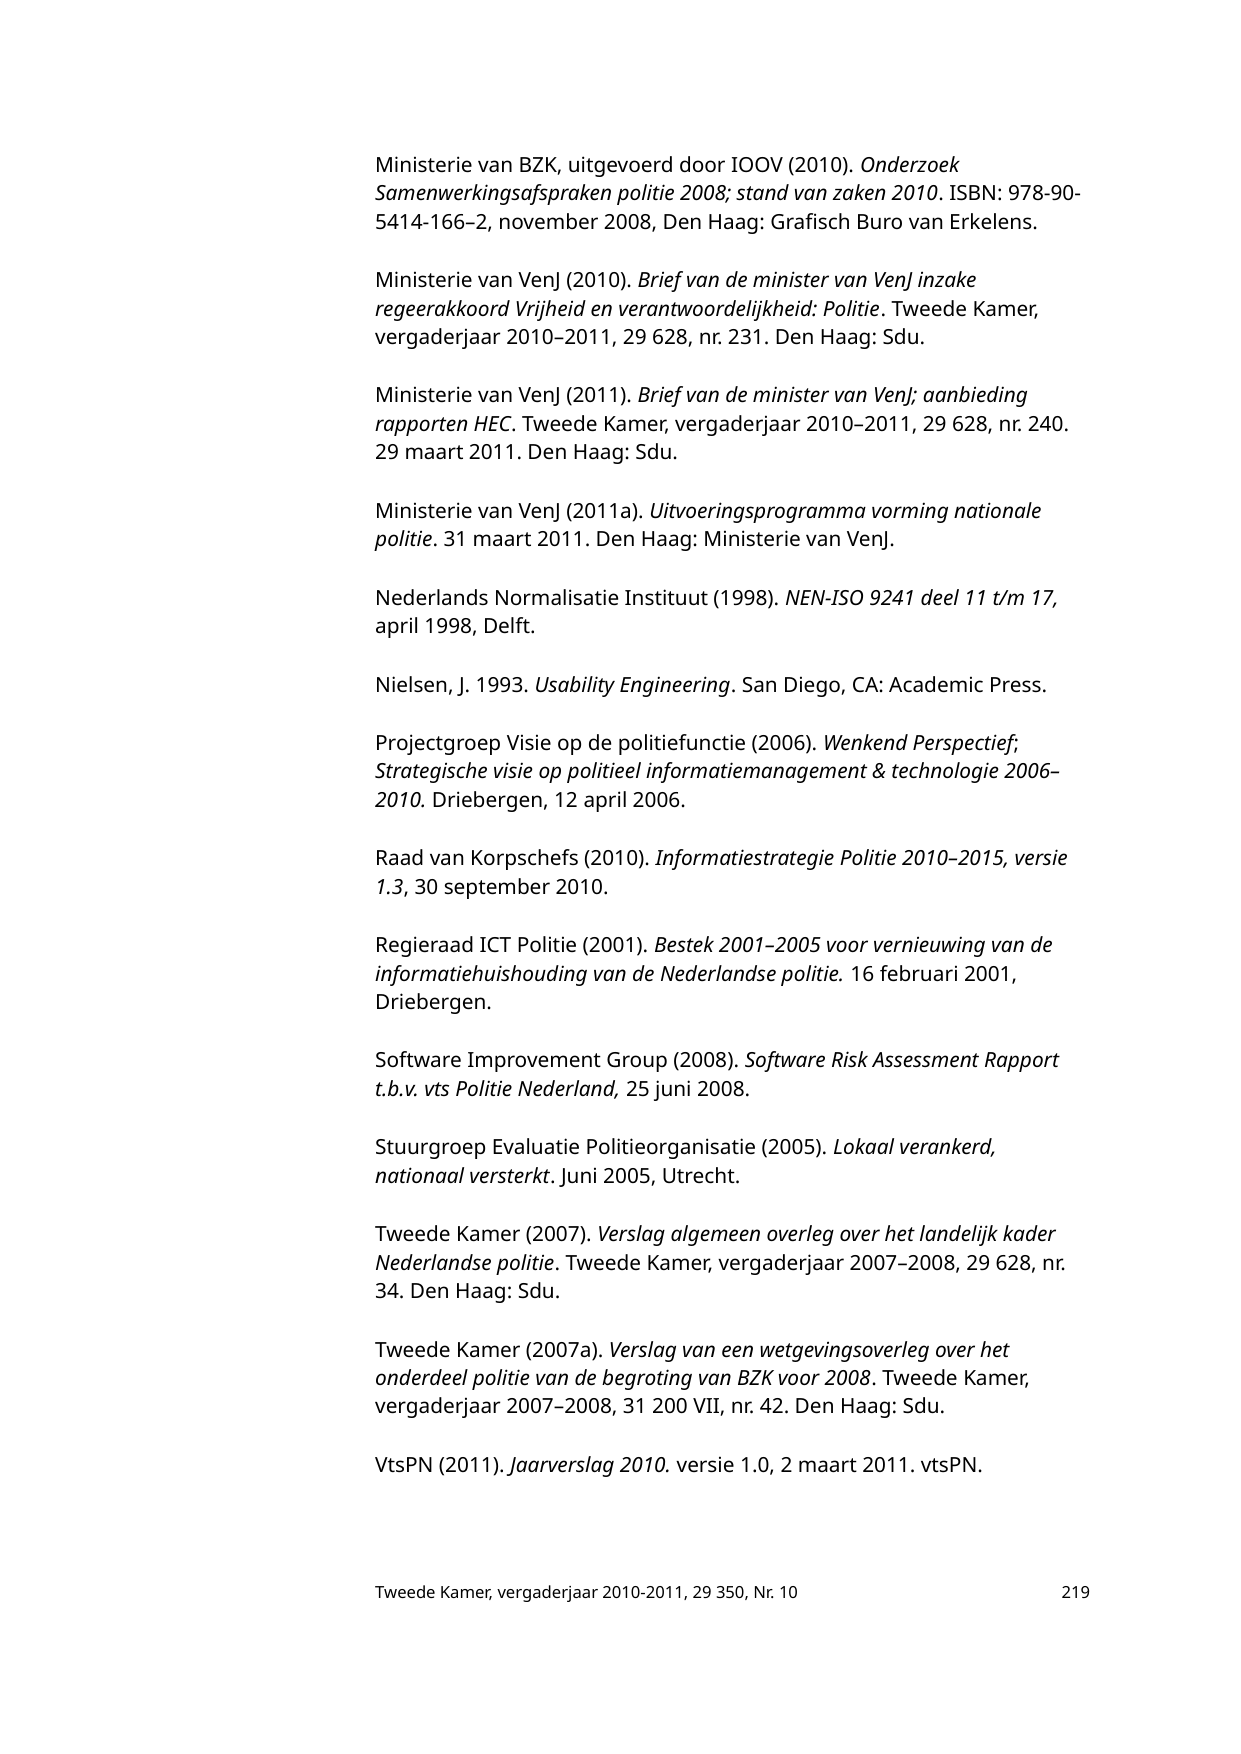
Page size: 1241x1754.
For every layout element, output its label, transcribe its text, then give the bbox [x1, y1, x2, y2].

text Ministerie van VenJ (2011a). Uitvoeringsprogramma vorming nationale politie. 31 maart 2011. Den Haag: Ministerie van VenJ. [375, 496, 1090, 553]
text Stuurgroep Evaluatie Politieorganisatie (2005). Lokaal verankerd, nationaal versterkt. Juni 2005, Utrecht. [375, 1132, 1090, 1189]
text Nielsen, J. 1993. Usability Engineering. San Diego, CA: Academic Press. [375, 670, 1090, 698]
text Ministerie van VenJ (2011). Brief van de minister van VenJ; aanbieding rapporten HEC. Tweede Kamer, vergaderjaar 2010–2011, 29 628, nr. 240. 29 maart 2011. Den Haag: Sdu. [375, 381, 1090, 466]
text Projectgroep Visie op de politiefunctie (2006). Wenkend Perspectief; Strategische visie op politieel informatiemanagement & technologie 2006–2010. Driebergen, 12 april 2006. [375, 728, 1090, 813]
text VtsPN (2011). Jaarverslag 2010. versie 1.0, 2 maart 2011. vtsPN. [375, 1450, 1090, 1478]
text Tweede Kamer (2007a). Verslag van een wetgevingsoverleg over het onderdeel politie van de begroting van BZK voor 2008. Tweede Kamer, vergaderjaar 2007–2008, 31 200 VII, nr. 42. Den Haag: Sdu. [375, 1335, 1090, 1420]
text Regieraad ICT Politie (2001). Bestek 2001–2005 voor vernieuwing van de informatiehuishouding van de Nederlandse politie. 16 februari 2001, Driebergen. [375, 930, 1090, 1016]
text Ministerie van BZK, uitgevoerd door IOOV (2010). Onderzoek Samenwerkingsafspraken politie 2008; stand van zaken 2010. ISBN: 978-90-5414-166–2, november 2008, Den Haag: Grafisch Buro van Erkelens. [375, 150, 1090, 235]
text Raad van Korpschefs (2010). Informatiestrategie Politie 2010–2015, versie 1.3, 30 september 2010. [375, 843, 1090, 900]
text Software Improvement Group (2008). Software Risk Assessment Rapport t.b.v. vts Politie Nederland, 25 juni 2008. [375, 1046, 1090, 1102]
text Nederlands Normalisatie Instituut (1998). NEN-ISO 9241 deel 11 t/m 17, april 1998, Delft. [375, 583, 1090, 640]
text Ministerie van VenJ (2010). Brief van de minister van VenJ inzake regeerakkoord Vrijheid en verantwoordelijkheid: Politie. Tweede Kamer, vergaderjaar 2010–2011, 29 628, nr. 231. Den Haag: Sdu. [375, 265, 1090, 351]
text Tweede Kamer (2007). Verslag algemeen overleg over het landelijk kader Nederlandse politie. Tweede Kamer, vergaderjaar 2007–2008, 29 628, nr. 34. Den Haag: Sdu. [375, 1219, 1090, 1305]
